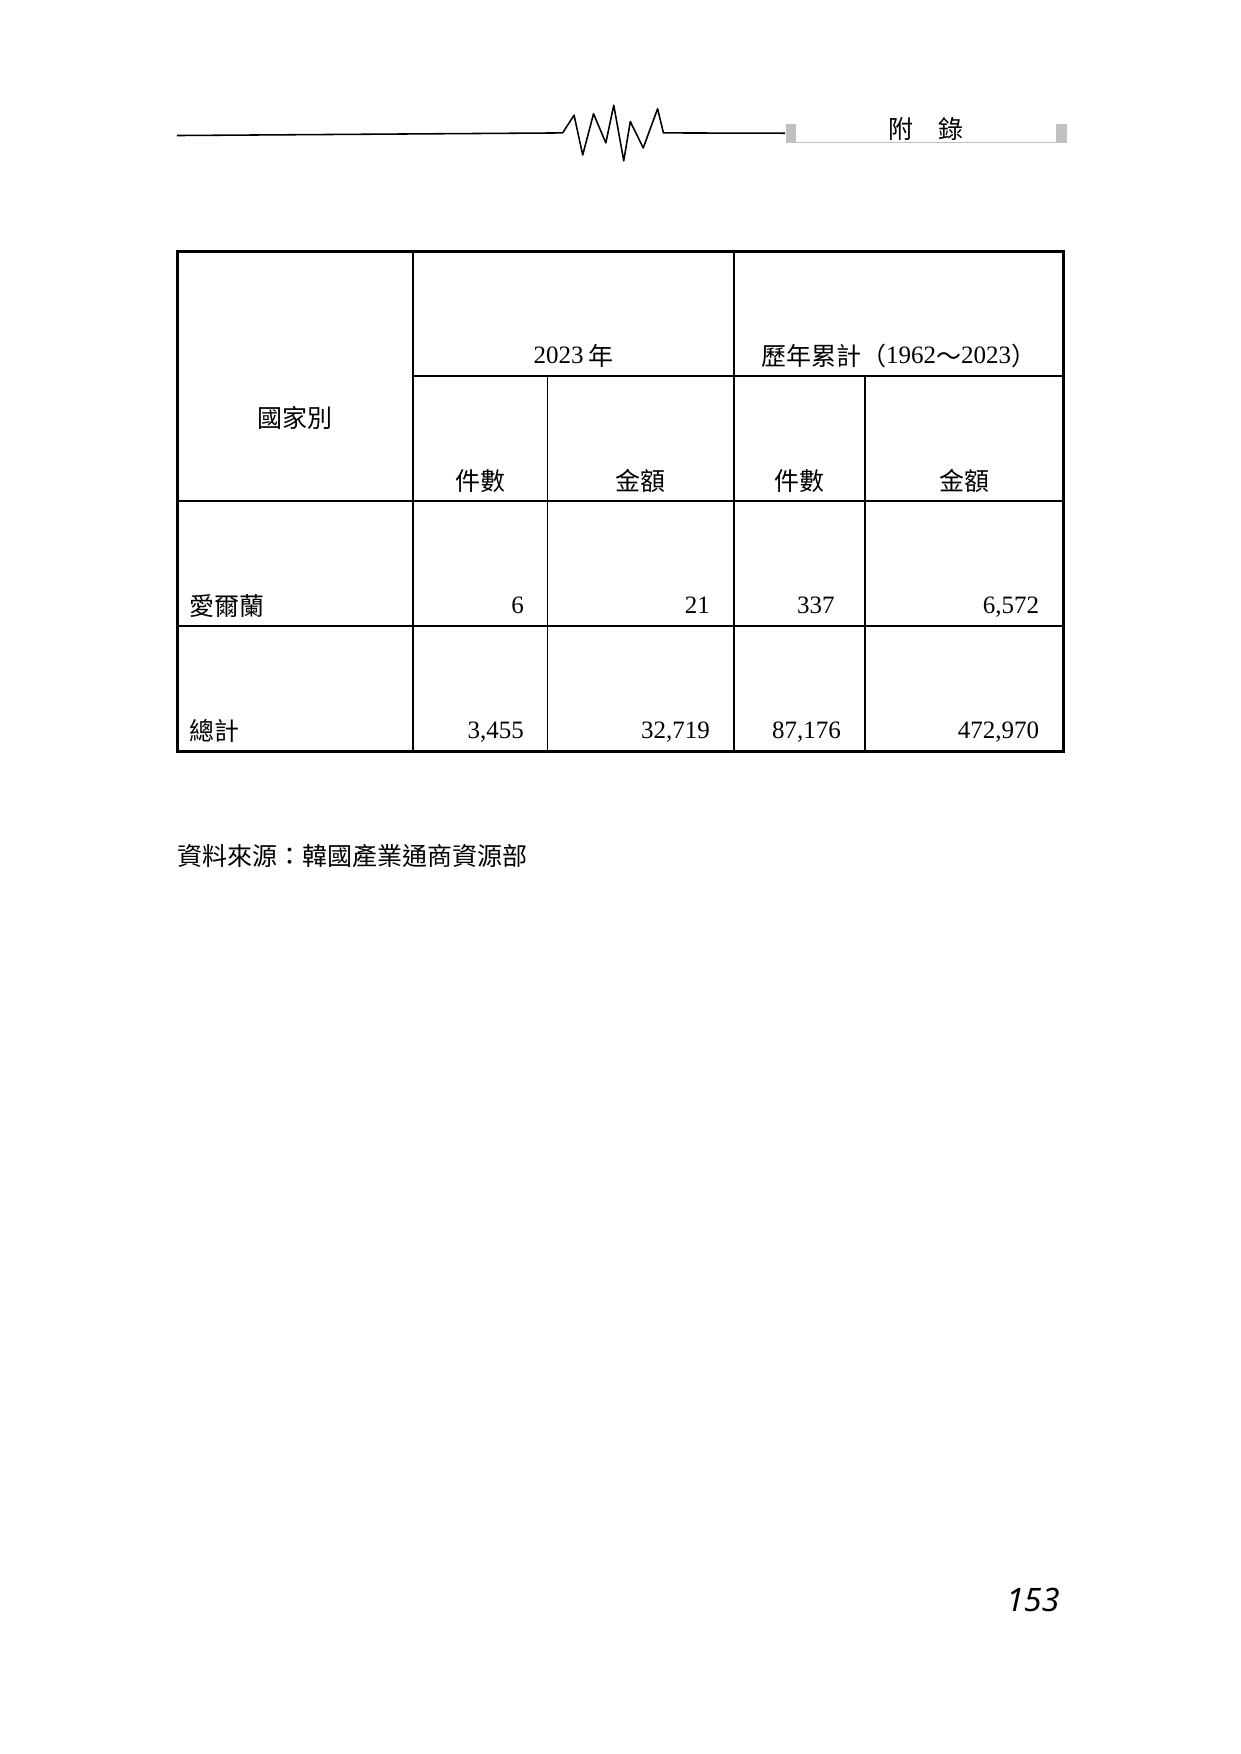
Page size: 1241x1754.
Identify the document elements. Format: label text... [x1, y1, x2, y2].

table_cell 337 [735, 502, 864, 625]
table_cell 3,455 [414, 627, 547, 750]
table_cell 32,719 [548, 627, 733, 750]
table_cell 金額 [866, 377, 1062, 500]
table_header 國家別 [179, 253, 412, 500]
table_cell 21 [548, 502, 733, 625]
table_cell 件數 [735, 377, 864, 500]
table_cell 件數 [414, 377, 547, 500]
table_cell 愛爾蘭 [179, 502, 412, 625]
text 資料來源：韓國產業通商資源部 [177, 813, 1063, 875]
table_header 2023年 [414, 253, 733, 375]
table_cell 6,572 [866, 502, 1062, 625]
table_cell 金額 [548, 377, 733, 500]
table_cell 87,176 [735, 627, 864, 750]
table_cell 472,970 [866, 627, 1062, 750]
table_cell 6 [414, 502, 547, 625]
table_header 歷年累計（1962～2023） [735, 253, 1062, 375]
table_cell 總計 [179, 627, 412, 750]
